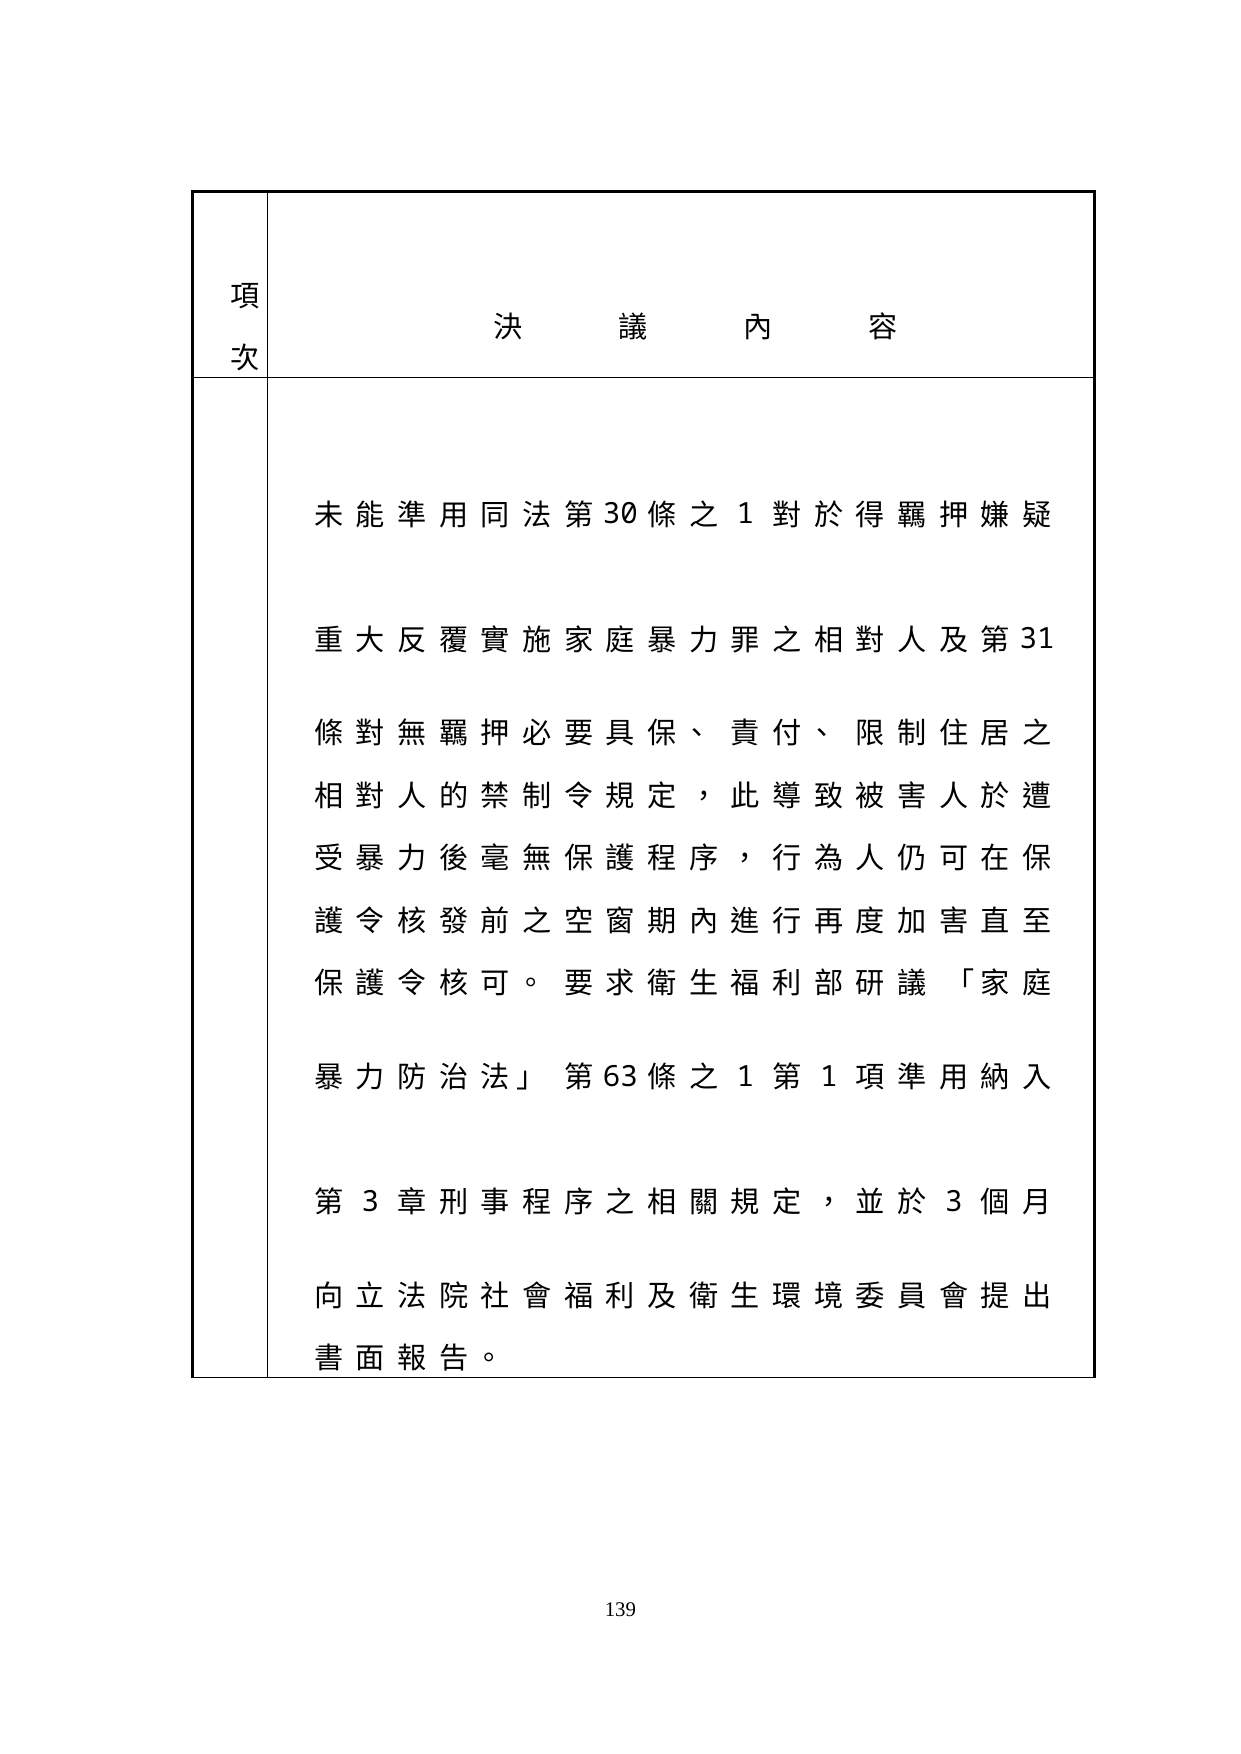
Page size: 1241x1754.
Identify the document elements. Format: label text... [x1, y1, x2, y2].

table_header 項次 [194, 193, 267, 377]
table_cell [194, 378, 267, 1377]
table_cell 未能準用同法第30條之1對於得羈押嫌疑重大反覆實施家庭暴力罪之相對人及第31條對無羈押必要具保、責付、限制住居之相對人的禁制令規定，此導致被害人於遭受暴力後毫無保護程序，行為人仍可在保護令核發前之空窗期內進行再度加害直至保護令核可。要求衛生福利部研議「家庭暴力防治法」第63條之1第1項準用納入第3章刑事程序之相關規定，並於3個月向立法院社會福利及衛生環境委員會提出書面報告。 [268, 378, 1093, 1377]
table_header 決 議 內 容 [268, 193, 1093, 377]
